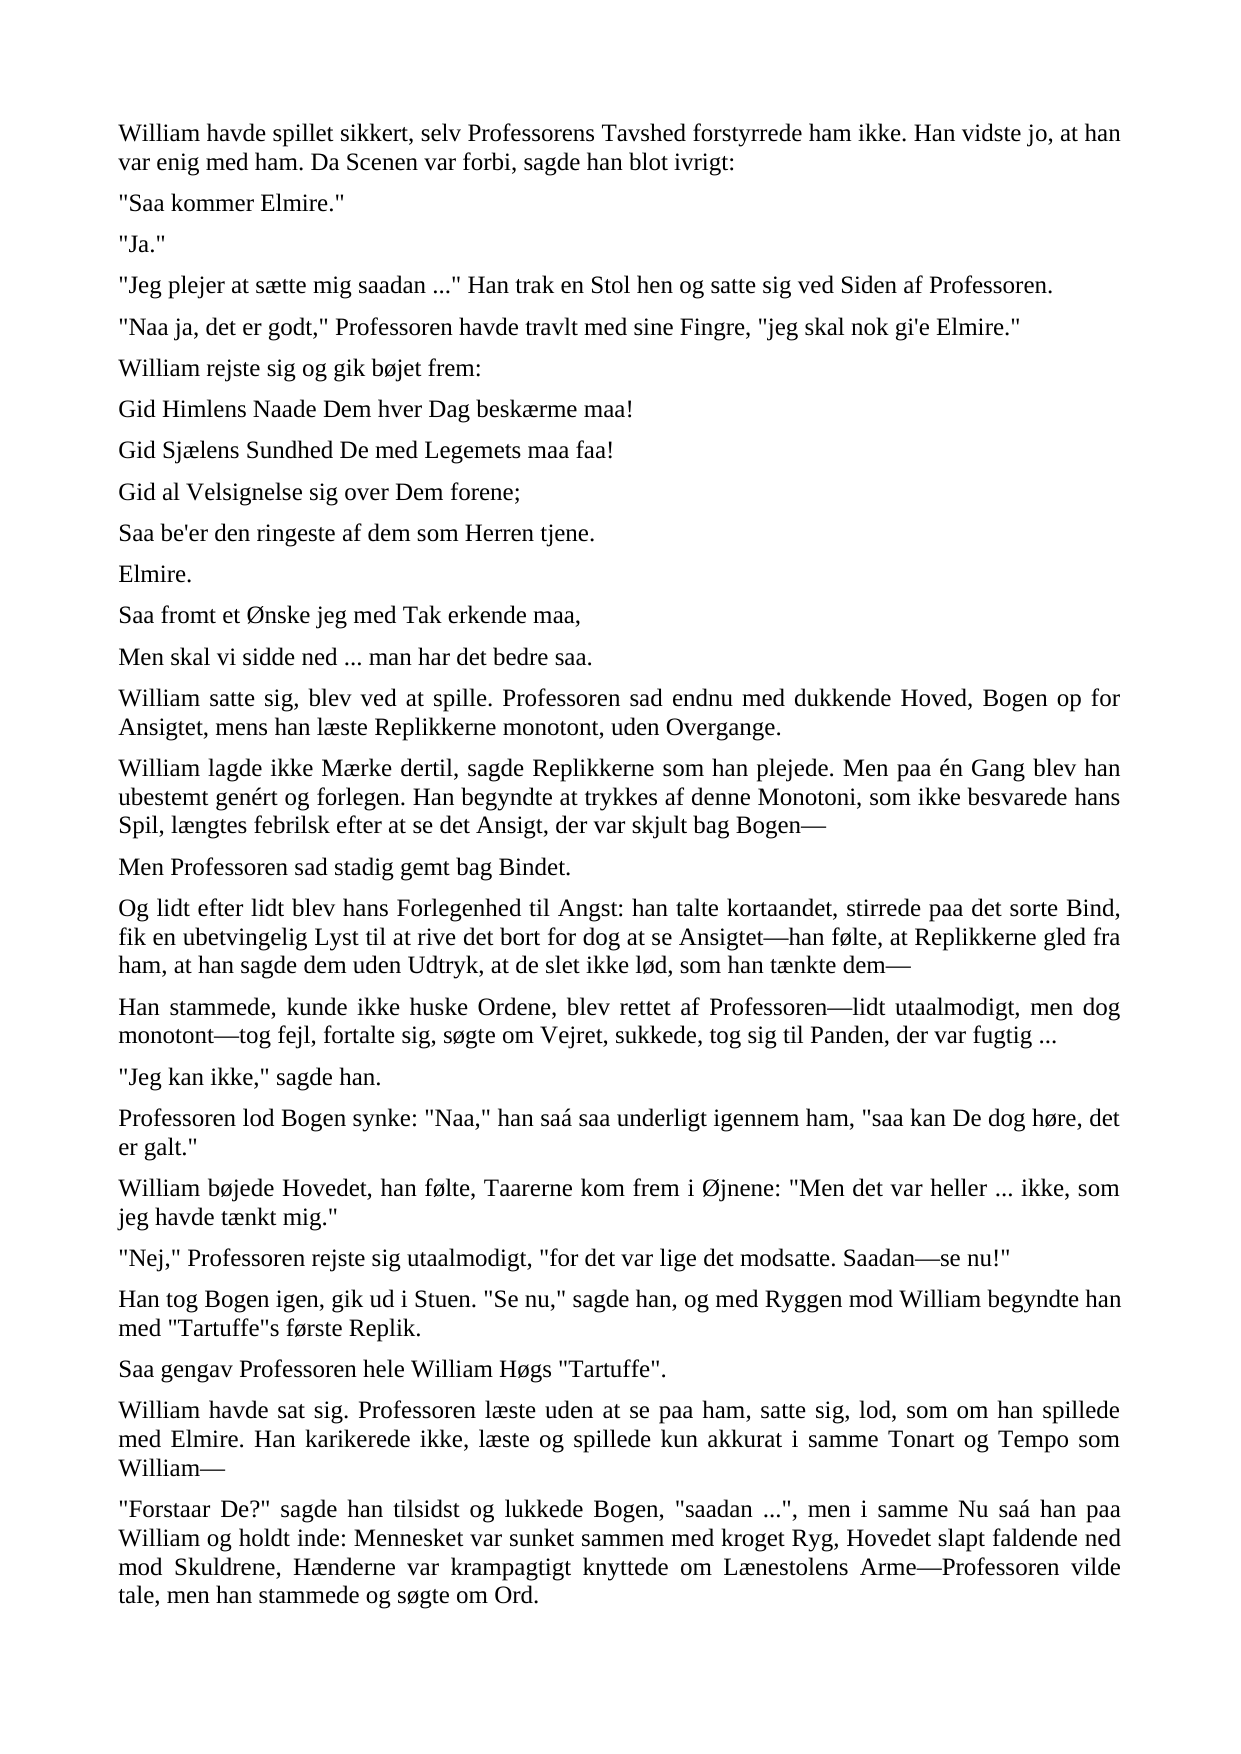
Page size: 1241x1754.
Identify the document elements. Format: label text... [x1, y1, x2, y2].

text William bøjede Hovedet, han følte, Taarerne kom frem i Øjnene: "Men det var heller ... ikke, som jeg havde tænkt mig." [118, 1173, 1122, 1231]
text Saa be'er den ringeste af dem som Herren tjene. [118, 518, 1122, 547]
text Saa gengav Professoren hele William Høgs "Tartuffe". [118, 1354, 1122, 1383]
text "Jeg kan ikke," sagde han. [118, 1062, 1122, 1091]
text William havde spillet sikkert, selv Professorens Tavshed forstyrrede ham ikke. Han vidste jo, at han var enig med ham. Da Scenen var forbi, sagde han blot ivrigt: [118, 118, 1122, 176]
text "Saa kommer Elmire." [118, 188, 1122, 217]
text "Nej," Professoren rejste sig utaalmodigt, "for det var lige det modsatte. Saadan—se nu!" [118, 1243, 1122, 1272]
text Gid al Velsignelse sig over Dem forene; [118, 477, 1122, 506]
text Gid Himlens Naade Dem hver Dag beskærme maa! [118, 394, 1122, 423]
text William rejste sig og gik bøjet frem: [118, 353, 1122, 382]
text Han tog Bogen igen, gik ud i Stuen. "Se nu," sagde han, og med Ryggen mod William begyndte han med "Tartuffe"s første Replik. [118, 1284, 1122, 1342]
text Men skal vi sidde ned ... man har det bedre saa. [118, 642, 1122, 671]
text Elmire. [118, 559, 1122, 588]
text "Ja." [118, 229, 1122, 258]
text "Jeg plejer at sætte mig saadan ..." Han trak en Stol hen og satte sig ved Siden af Professoren. [118, 271, 1122, 299]
text "Naa ja, det er godt," Professoren havde travlt med sine Fingre, "jeg skal nok gi'e Elmire." [118, 312, 1122, 341]
text Men Professoren sad stadig gemt bag Bindet. [118, 852, 1122, 881]
text William satte sig, blev ved at spille. Professoren sad endnu med dukkende Hoved, Bogen op for Ansigtet, mens han læste Replikkerne monotont, uden Overgange. [118, 683, 1122, 741]
text William lagde ikke Mærke dertil, sagde Replikkerne som han plejede. Men paa én Gang blev han ubestemt genért og forlegen. Han begyndte at trykkes af denne Monotoni, som ikke besvarede hans Spil, længtes febrilsk efter at se det Ansigt, der var skjult bag Bogen— [118, 753, 1122, 839]
text Saa fromt et Ønske jeg med Tak erkende maa, [118, 601, 1122, 629]
text "Forstaar De?" sagde han tilsidst og lukkede Bogen, "saadan ...", men i samme Nu saá han paa William og holdt inde: Mennesket var sunket sammen med kroget Ryg, Hovedet slapt faldende ned mod Skuldrene, Hænderne var krampagtigt knyttede om Lænestolens Arme—Professoren vilde tale, men han stammede og søgte om Ord. [118, 1494, 1122, 1609]
text Han stammede, kunde ikke huske Ordene, blev rettet af Professoren—lidt utaalmodigt, men dog monotont—tog fejl, fortalte sig, søgte om Vejret, sukkede, tog sig til Panden, der var fugtig ... [118, 992, 1122, 1049]
text William havde sat sig. Professoren læste uden at se paa ham, satte sig, lod, som om han spillede med Elmire. Han karikerede ikke, læste og spillede kun akkurat i samme Tonart og Tempo som William— [118, 1396, 1122, 1482]
text Professoren lod Bogen synke: "Naa," han saá saa underligt igennem ham, "saa kan De dog høre, det er galt." [118, 1103, 1122, 1161]
text Og lidt efter lidt blev hans Forlegenhed til Angst: han talte kortaandet, stirrede paa det sorte Bind, fik en ubetvingelig Lyst til at rive det bort for dog at se Ansigtet—han følte, at Replikkerne gled fra ham, at han sagde dem uden Udtryk, at de slet ikke lød, som han tænkte dem— [118, 893, 1122, 979]
text Gid Sjælens Sundhed De med Legemets maa faa! [118, 436, 1122, 464]
